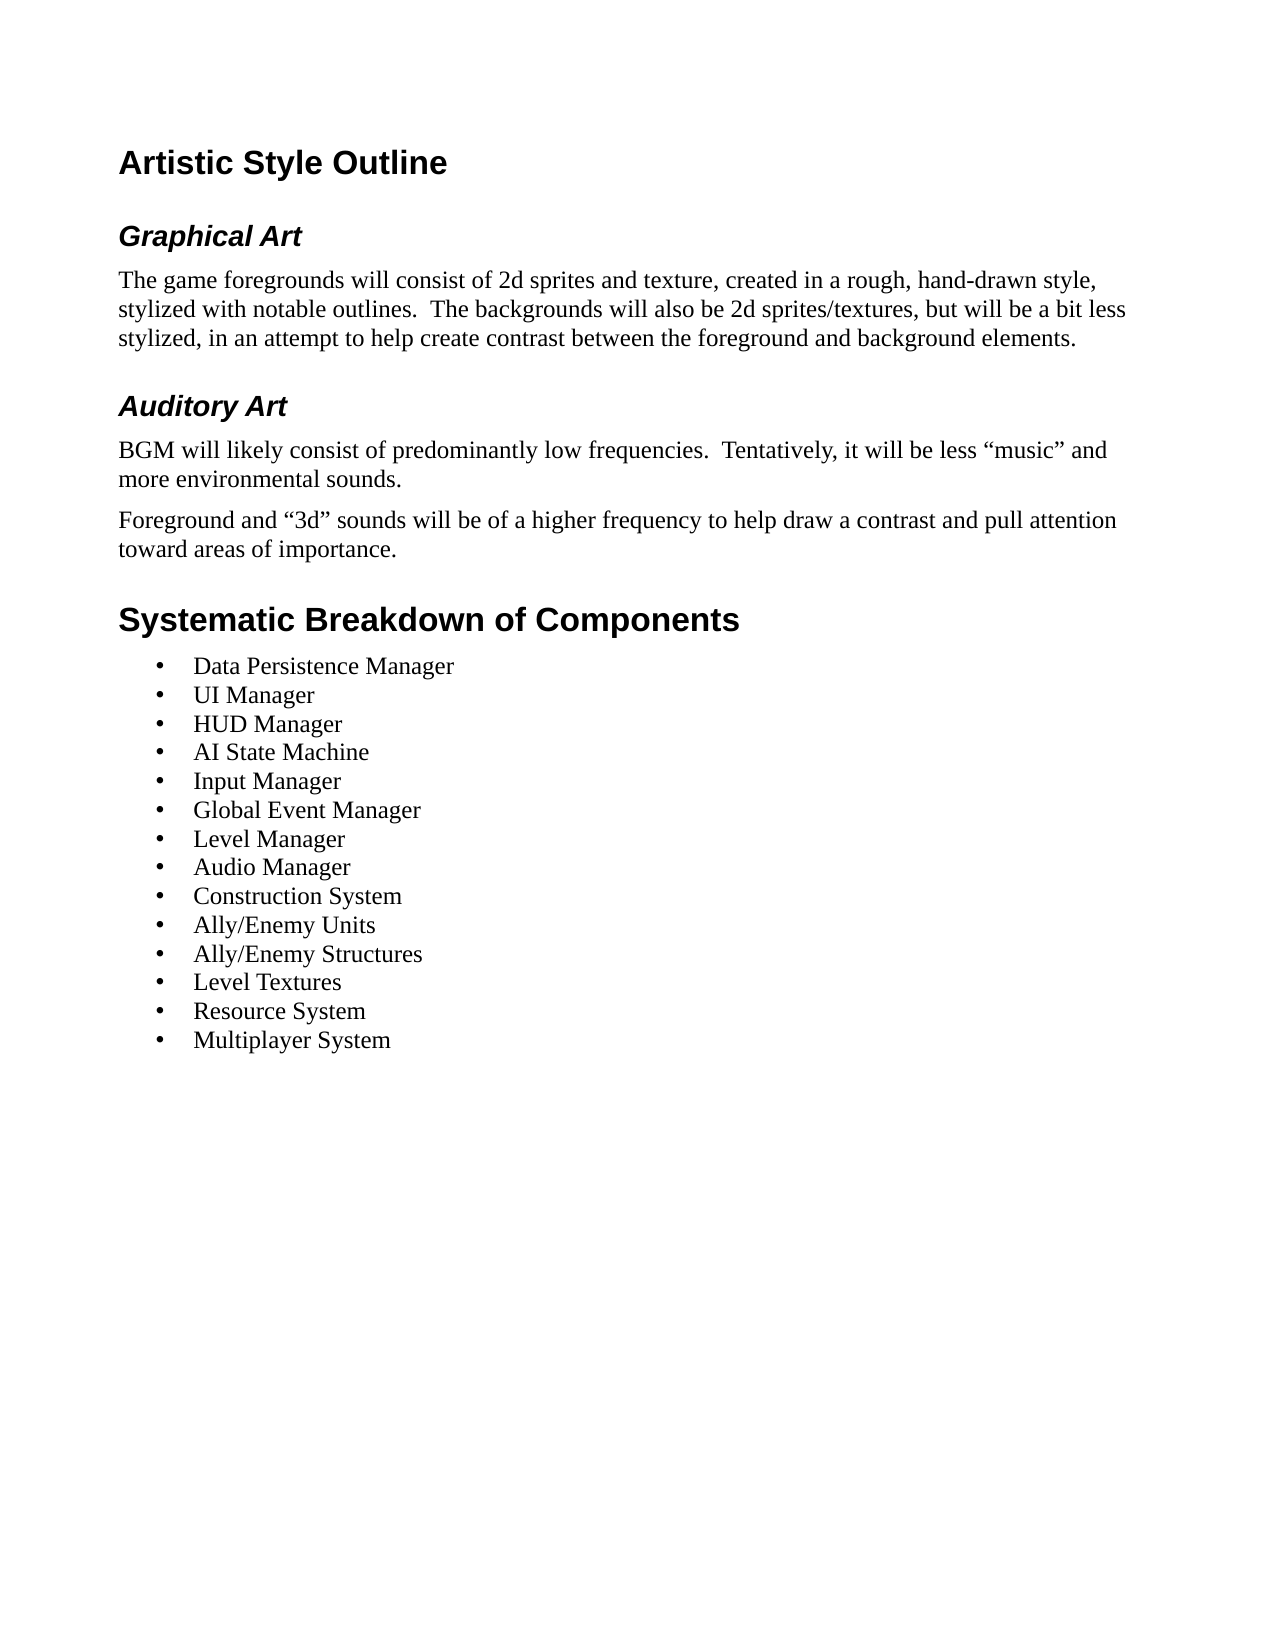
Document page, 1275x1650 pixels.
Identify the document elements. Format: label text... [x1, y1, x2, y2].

subtitle Auditory Art [118, 389, 1157, 423]
list Global Event Manager [156, 795, 1157, 824]
text Foreground and “3d” sounds will be of a higher frequency to help draw a contrast and pull attention toward areas of importance. [118, 505, 1157, 563]
subtitle Artistic Style Outline [118, 143, 1157, 182]
list Audio Manager [156, 852, 1157, 881]
text The game foregrounds will consist of 2d sprites and texture, created in a rough, hand-drawn style, stylized with notable outlines. The backgrounds will also be 2d sprites/textures, but will be a bit less stylized, in an attempt to help create contrast between the foreground and background elements. [118, 265, 1157, 352]
list Input Manager [156, 766, 1157, 795]
list Ally/Enemy Structures [156, 939, 1157, 967]
list Ally/Enemy Units [156, 910, 1157, 939]
list Resource System [156, 996, 1157, 1025]
list UI Manager [156, 680, 1157, 709]
subtitle Graphical Art [118, 219, 1157, 253]
text BGM will likely consist of predominantly low frequencies. Tentatively, it will be less “music” and more environmental sounds. [118, 435, 1157, 493]
list Multiplayer System [156, 1025, 1157, 1054]
list Level Textures [156, 967, 1157, 996]
list HUD Manager [156, 709, 1157, 737]
list AI State Machine [156, 737, 1157, 766]
list Data Persistence Manager [156, 651, 1157, 680]
subtitle Systematic Breakdown of Components [118, 600, 1157, 639]
list Construction System [156, 881, 1157, 910]
list Level Manager [156, 824, 1157, 852]
